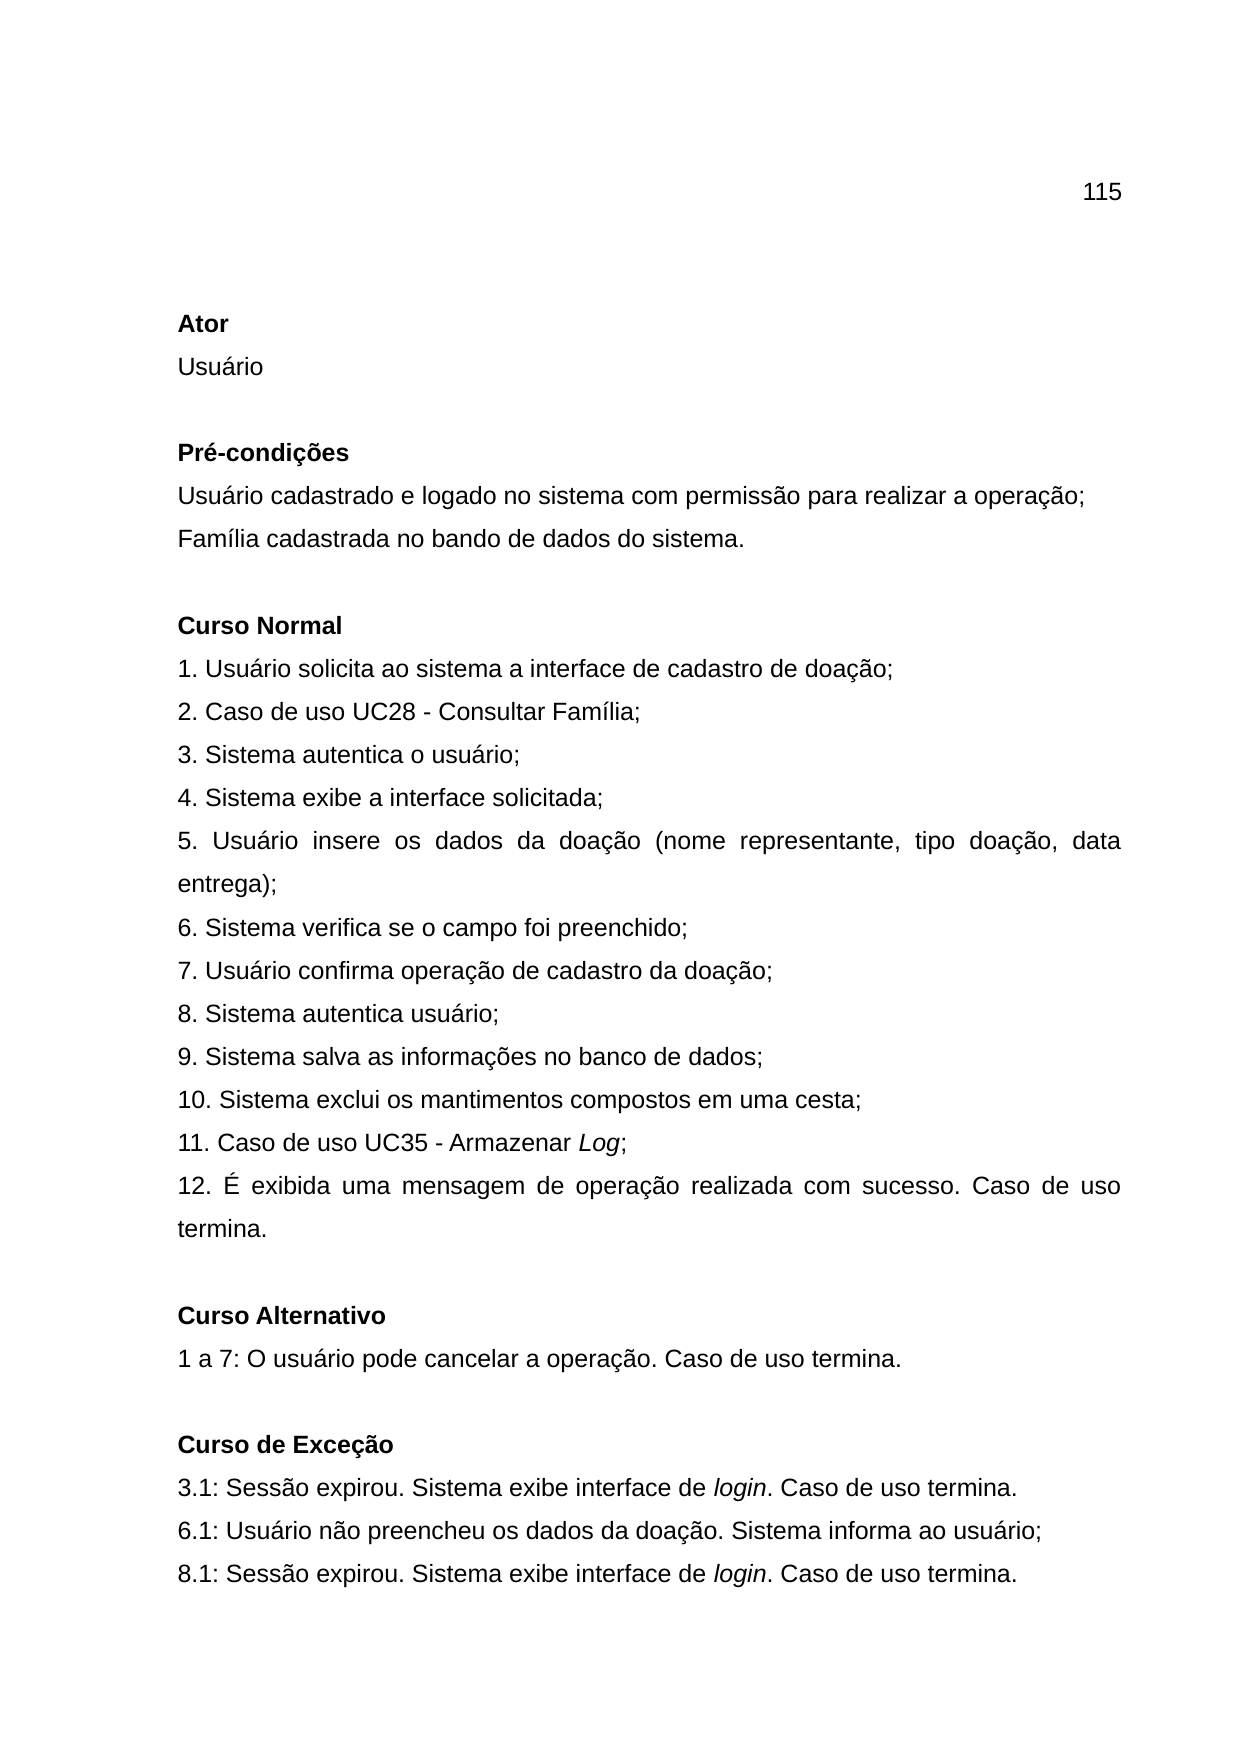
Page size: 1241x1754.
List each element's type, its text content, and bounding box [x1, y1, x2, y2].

text Pré-condições [177, 438, 1122, 467]
text 10. Sistema exclui os mantimentos compostos em uma cesta; [177, 1085, 1122, 1114]
text 2. Caso de uso UC28 - Consultar Família; [177, 697, 1122, 726]
text Curso de Exceção [177, 1430, 1122, 1459]
text 6. Sistema verifica se o campo foi preenchido; [177, 913, 1122, 941]
text 11. Caso de uso UC35 - Armazenar Log; [177, 1128, 1122, 1157]
text Família cadastrada no bando de dados do sistema. [177, 524, 1122, 553]
text 8. Sistema autentica usuário; [177, 999, 1122, 1028]
text Usuário [177, 352, 1122, 381]
text Ator [177, 309, 1122, 338]
text 1. Usuário solicita ao sistema a interface de cadastro de doação; [177, 654, 1122, 683]
text 3.1: Sessão expirou. Sistema exibe interface de login. Caso de uso termina. [177, 1473, 1122, 1502]
text 12. É exibida uma mensagem de operação realizada com sucesso. Caso de uso termina. [177, 1171, 1122, 1243]
text 9. Sistema salva as informações no banco de dados; [177, 1042, 1122, 1071]
text 4. Sistema exibe a interface solicitada; [177, 783, 1122, 812]
text 8.1: Sessão expirou. Sistema exibe interface de login. Caso de uso termina. [177, 1559, 1122, 1588]
text 5. Usuário insere os dados da doação (nome representante, tipo doação, data entrega); [177, 826, 1122, 898]
text Curso Alternativo [177, 1301, 1122, 1329]
text 6.1: Usuário não preencheu os dados da doação. Sistema informa ao usuário; [177, 1516, 1122, 1545]
text Usuário cadastrado e logado no sistema com permissão para realizar a operação; [177, 481, 1122, 510]
text 7. Usuário confirma operação de cadastro da doação; [177, 956, 1122, 984]
text 3. Sistema autentica o usuário; [177, 740, 1122, 769]
text Curso Normal [177, 611, 1122, 639]
text 1 a 7: O usuário pode cancelar a operação. Caso de uso termina. [177, 1344, 1122, 1373]
